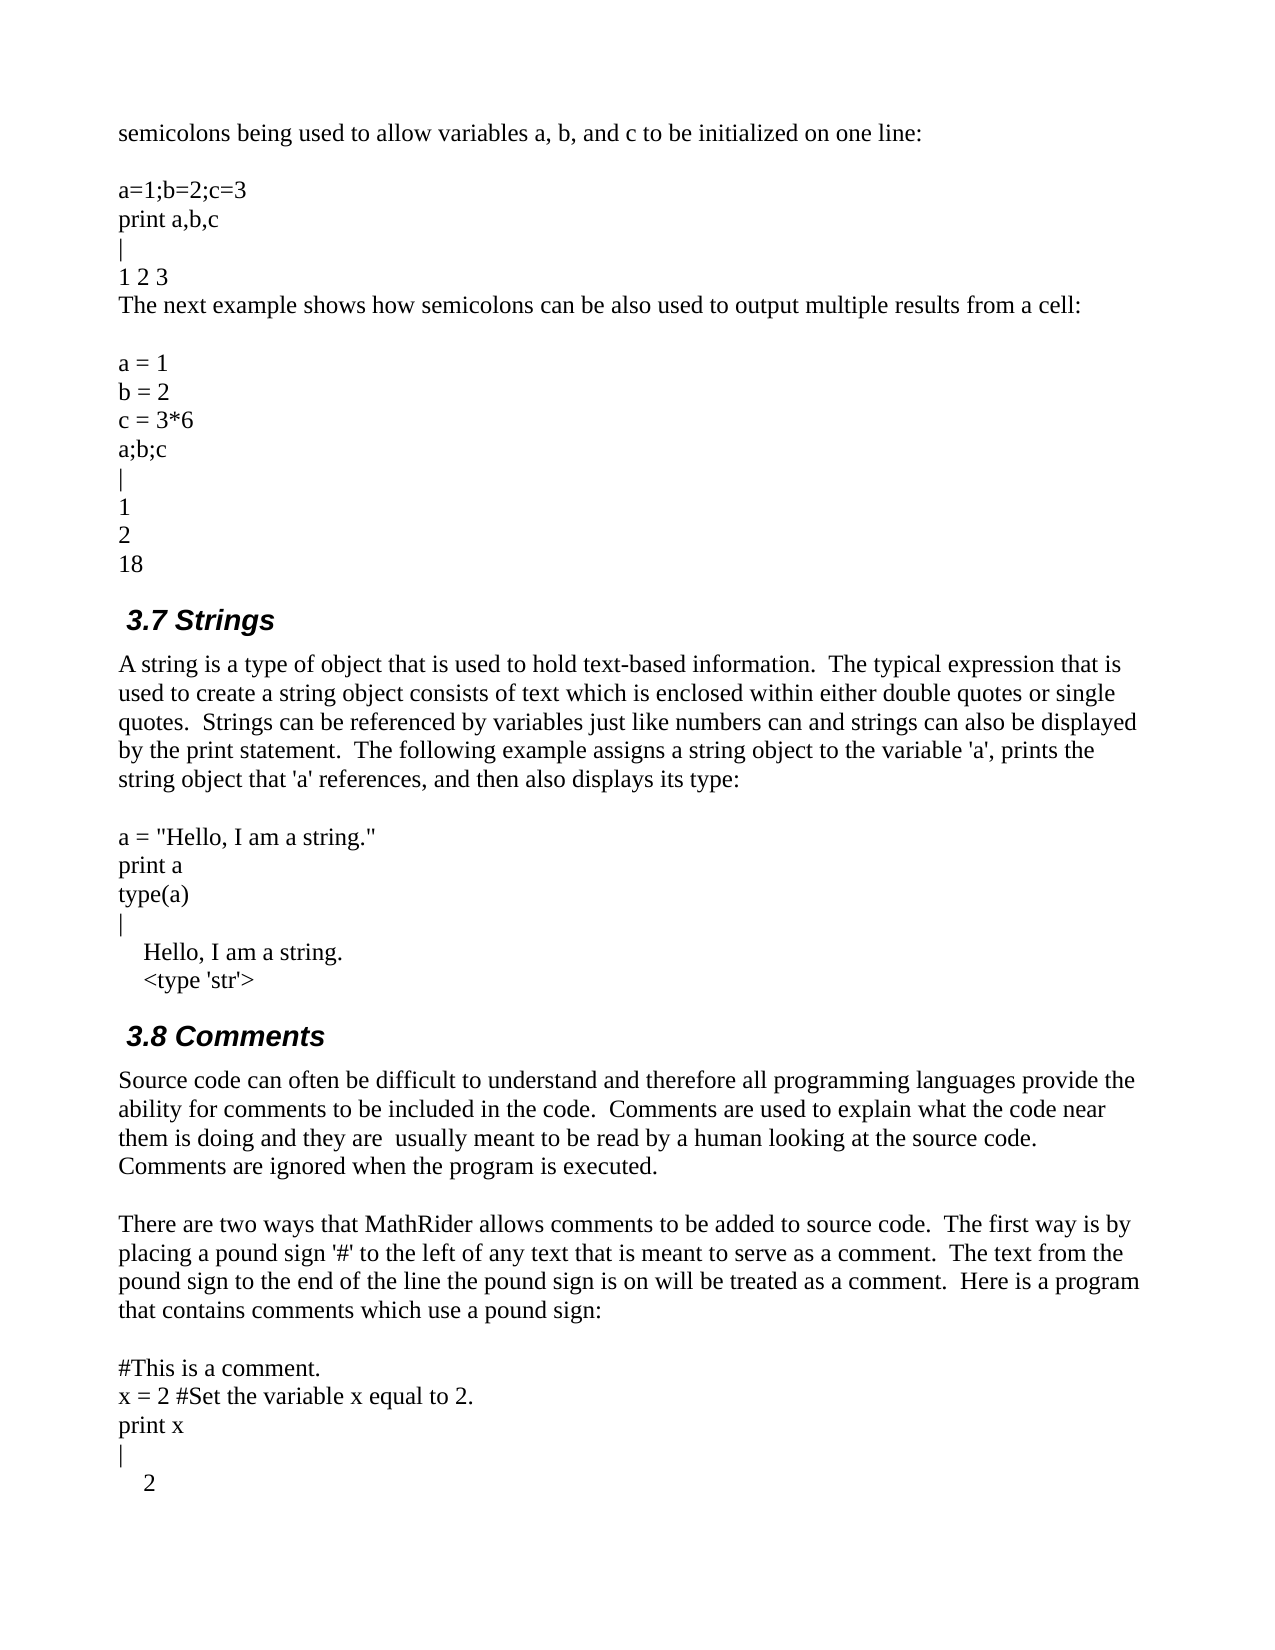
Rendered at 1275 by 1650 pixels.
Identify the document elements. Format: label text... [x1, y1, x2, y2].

text a = "Hello, I am a string." [118, 822, 1157, 850]
text print a [118, 850, 1157, 879]
text print a,b,c [118, 204, 1157, 233]
text There are two ways that MathRider allows comments to be added to source code. The first way is by placing a pound sign '#' to the left of any text that is meant to serve as a comment. The text from the pound sign to the end of the line the pound sign is on will be treated as a comment. Here is a program that contains comments which use a pound sign: [118, 1209, 1157, 1324]
subtitle 3.7 Strings [118, 603, 1157, 637]
text a = 1 [118, 348, 1157, 377]
text #This is a comment. [118, 1353, 1157, 1381]
text A string is a type of object that is used to hold text-based information. The typical expression that is used to create a string object consists of text which is enclosed within either double quotes or single quotes. Strings can be referenced by variables just like numbers can and strings can also be displayed by the print statement. The following example assigns a string object to the variable 'a', prints the string object that 'a' references, and then also displays its type: [118, 649, 1157, 793]
text | [118, 463, 1157, 492]
text a=1;b=2;c=3 [118, 176, 1157, 204]
text semicolons being used to allow variables a, b, and c to be initialized on one line: [118, 118, 1157, 147]
text <type 'str'> [118, 965, 1157, 994]
text c = 3*6 [118, 406, 1157, 434]
text | [118, 908, 1157, 937]
text Hello, I am a string. [118, 937, 1157, 965]
text 1 [118, 492, 1157, 521]
text type(a) [118, 879, 1157, 908]
text 2 [118, 521, 1157, 549]
text The next example shows how semicolons can be also used to output multiple results from a cell: [118, 291, 1157, 319]
text print x [118, 1410, 1157, 1439]
text 18 [118, 549, 1157, 578]
text 2 [118, 1468, 1157, 1496]
text | [118, 233, 1157, 262]
text 1 2 3 [118, 262, 1157, 291]
text | [118, 1439, 1157, 1468]
text Source code can often be difficult to understand and therefore all programming languages provide the ability for comments to be included in the code. Comments are used to explain what the code near them is doing and they are usually meant to be read by a human looking at the source code. Comments are ignored when the program is executed. [118, 1065, 1157, 1180]
text b = 2 [118, 377, 1157, 406]
text a;b;c [118, 434, 1157, 463]
subtitle 3.8 Comments [118, 1019, 1157, 1053]
text x = 2 #Set the variable x equal to 2. [118, 1381, 1157, 1410]
